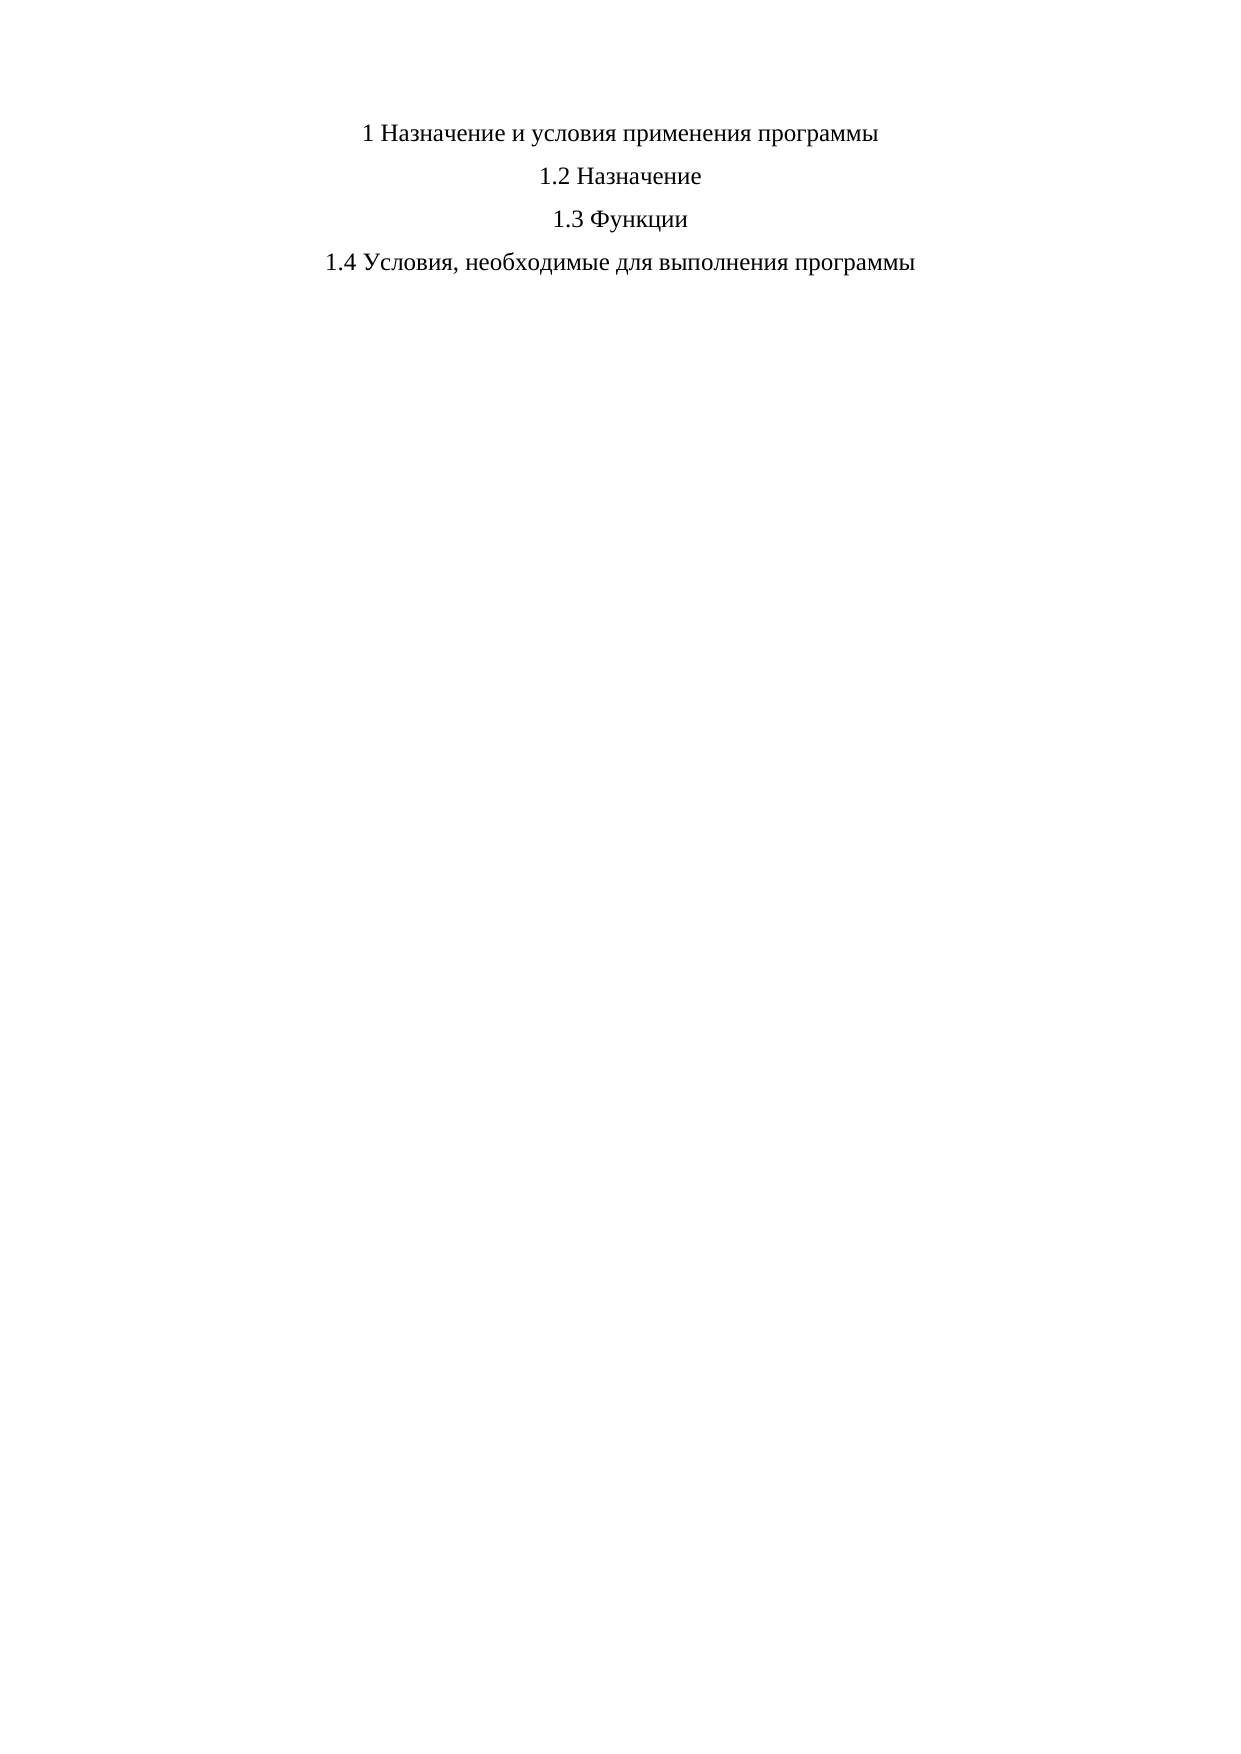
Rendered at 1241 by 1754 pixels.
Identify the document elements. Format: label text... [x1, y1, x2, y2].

text 1.4 Условия, необходимые для выполнения программы [118, 247, 1122, 276]
text 1 Назначение и условия применения программы [118, 118, 1122, 147]
text 1.3 Функции [118, 204, 1122, 233]
text 1.2 Назначение [118, 161, 1122, 190]
